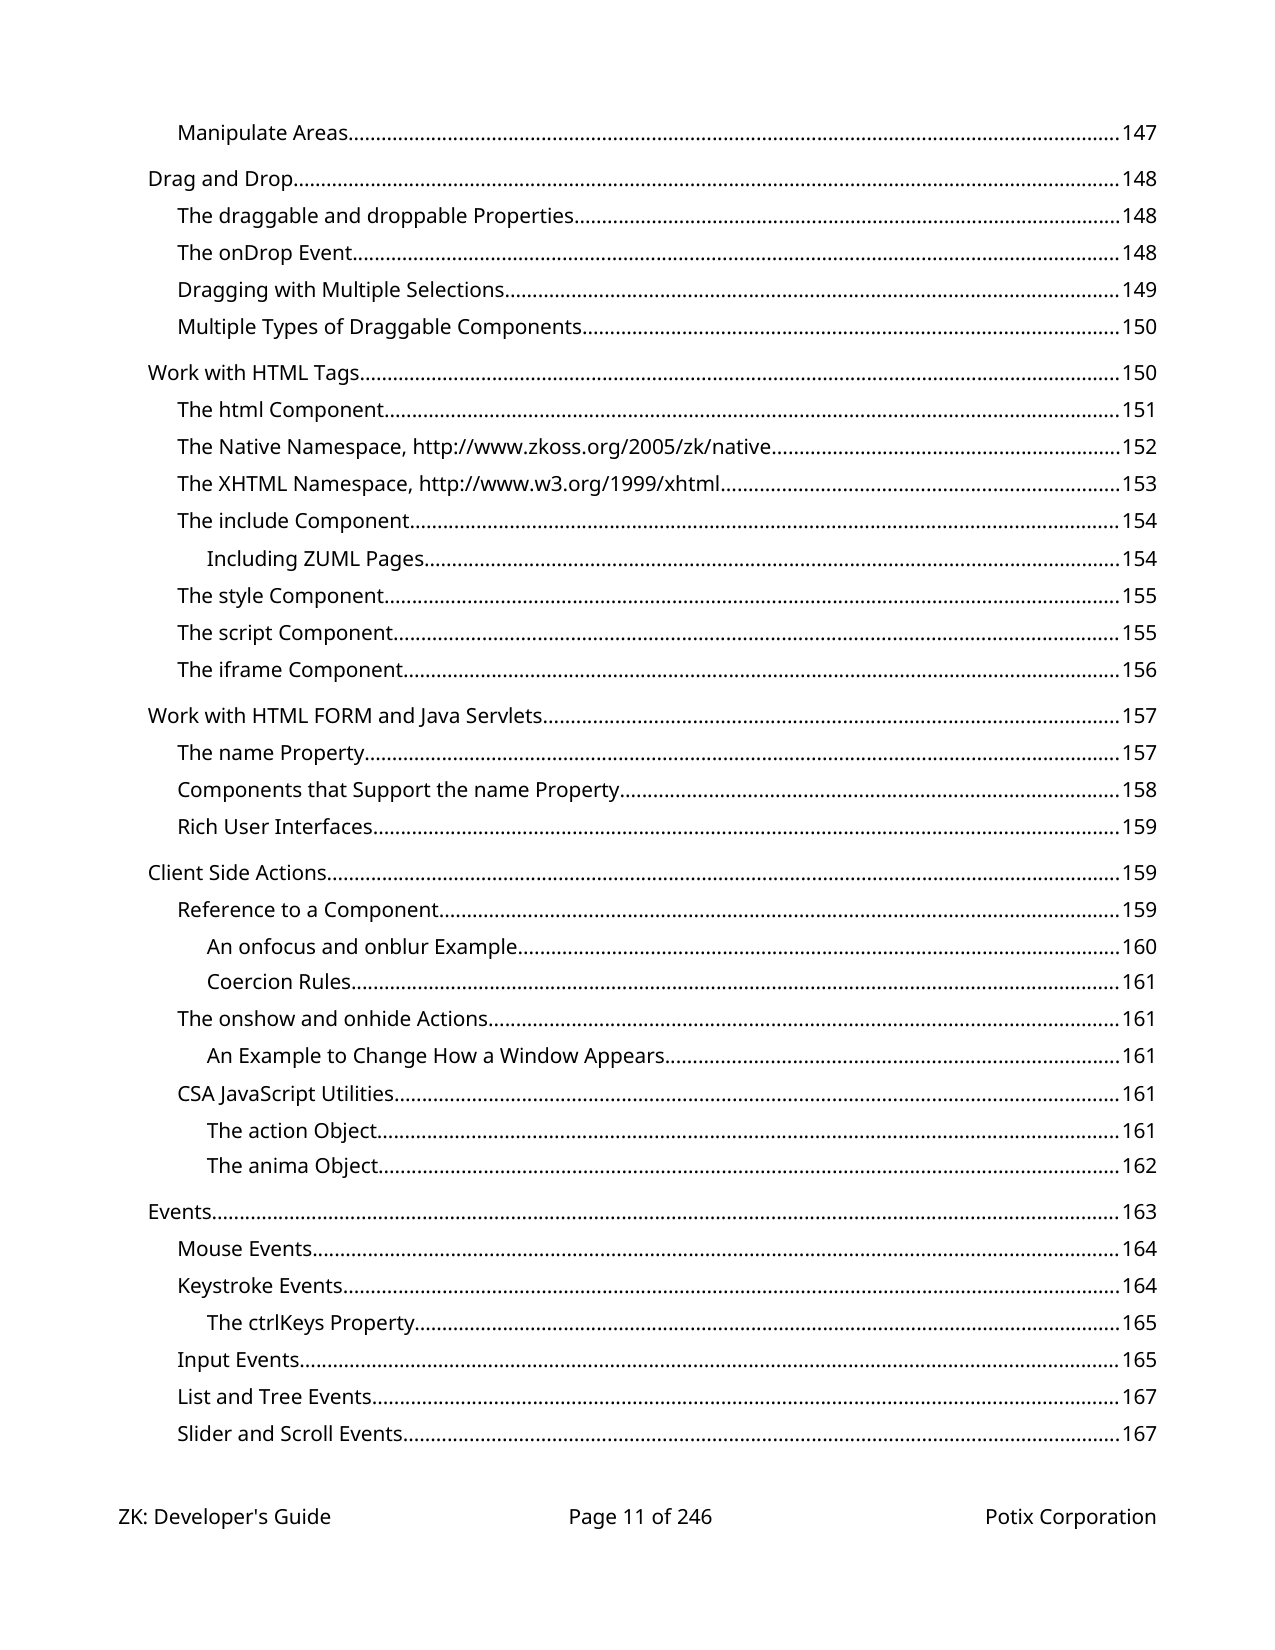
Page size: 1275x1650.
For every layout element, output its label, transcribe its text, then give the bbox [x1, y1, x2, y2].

text Including ZUML Pages 154 [207, 544, 1157, 572]
text The iframe Component 156 [177, 655, 1157, 683]
text The include Component 154 [177, 507, 1157, 535]
text Components that Support the name Property 158 [177, 775, 1157, 803]
text Slider and Scroll Events 167 [177, 1419, 1157, 1448]
text Keystroke Events 164 [177, 1271, 1157, 1299]
text The draggable and droppable Properties 148 [177, 201, 1157, 229]
text The script Component 155 [177, 618, 1157, 646]
text An onfocus and onblur Example 160 [207, 932, 1157, 961]
text An Example to Change How a Window Appears 161 [207, 1042, 1157, 1070]
text CSA JavaScript Utilities 161 [177, 1079, 1157, 1107]
text Drag and Drop 148 [148, 164, 1157, 192]
text Coercion Rules 161 [207, 967, 1157, 996]
text The html Component 151 [177, 395, 1157, 424]
text The name Property 157 [177, 738, 1157, 766]
text The style Component 155 [177, 581, 1157, 609]
text Reference to a Component 159 [177, 895, 1157, 923]
text Manipulate Areas 147 [177, 118, 1157, 146]
text Work with HTML Tags 150 [148, 358, 1157, 387]
text The action Object 161 [207, 1116, 1157, 1144]
text Rich User Interfaces 159 [177, 812, 1157, 840]
text Mouse Events 164 [177, 1234, 1157, 1262]
text The ctrlKeys Property 165 [207, 1308, 1157, 1336]
text Work with HTML FORM and Java Servlets 157 [148, 701, 1157, 729]
text The onDrop Event 148 [177, 238, 1157, 266]
text Input Events 165 [177, 1345, 1157, 1373]
text The anima Object 162 [207, 1151, 1157, 1179]
text The Native Namespace, http://www.zkoss.org/2005/zk/native 152 [177, 432, 1157, 461]
text List and Tree Events 167 [177, 1382, 1157, 1411]
text Dragging with Multiple Selections 149 [177, 275, 1157, 303]
text Client Side Actions 159 [148, 858, 1157, 886]
text Multiple Types of Draggable Components 150 [177, 312, 1157, 341]
text Events 163 [148, 1197, 1157, 1225]
text The XHTML Namespace, http://www.w3.org/1999/xhtml 153 [177, 469, 1157, 498]
text The onshow and onhide Actions 161 [177, 1004, 1157, 1033]
